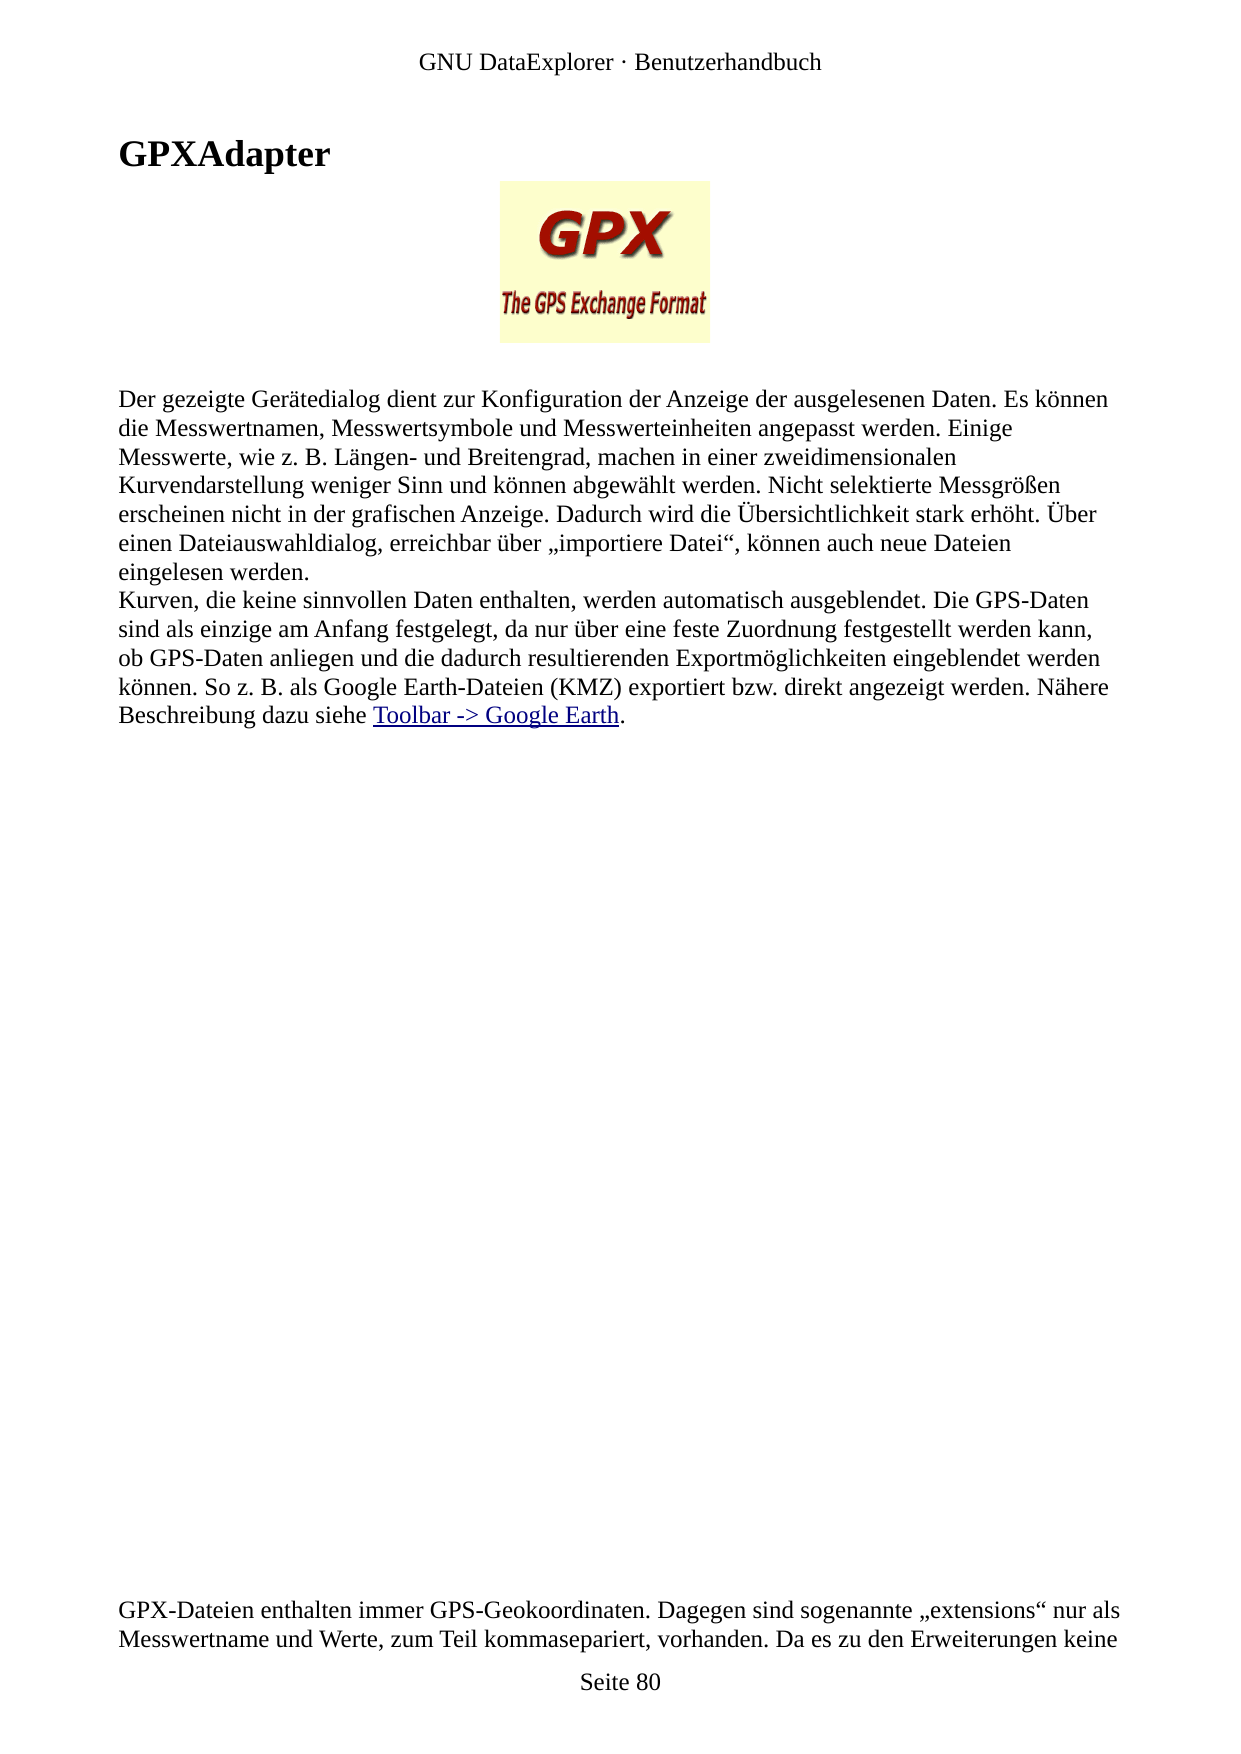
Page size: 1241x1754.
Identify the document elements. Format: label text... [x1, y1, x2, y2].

text Der gezeigte Gerätedialog dient zur Konfiguration der Anzeige der ausgelesenen Daten. Es können die Messwertnamen, Messwertsymbole und Messwerteinheiten angepasst werden. Einige Messwerte, wie z. B. Längen- und Breitengrad, machen in einer zweidimensionalen Kurvendarstellung weniger Sinn und können abgewählt werden. Nicht selektierte Messgrößen erscheinen nicht in der grafischen Anzeige. Dadurch wird die Übersichtlichkeit stark erhöht. Über einen Dateiauswahldialog, erreichbar über „importiere Datei“, können auch neue Dateien eingelesen werden. Kurven, die keine sinnvollen Daten enthalten, werden automatisch ausgeblendet. Die GPS-Daten sind als einzige am Anfang festgelegt, da nur über eine feste Zuordnung festgestellt werden kann, ob GPS-Daten anliegen und die dadurch resultierenden Exportmöglichkeiten eingeblendet werden können. So z. B. als Google Earth-Dateien (KMZ) exportiert bzw. direkt angezeigt werden. Nähere Beschreibung dazu siehe Toolbar -> Google Earth. [118, 384, 1122, 729]
subtitle GPXAdapter [118, 131, 1122, 174]
text GPX-Dateien enthalten immer GPS-Geokoordinaten. Dagegen sind sogenannte „extensions“ nur als Messwertname und Werte, zum Teil kommasepariert, vorhanden. Da es zu den Erweiterungen keine [118, 1596, 1122, 1653]
picture [499, 181, 711, 343]
